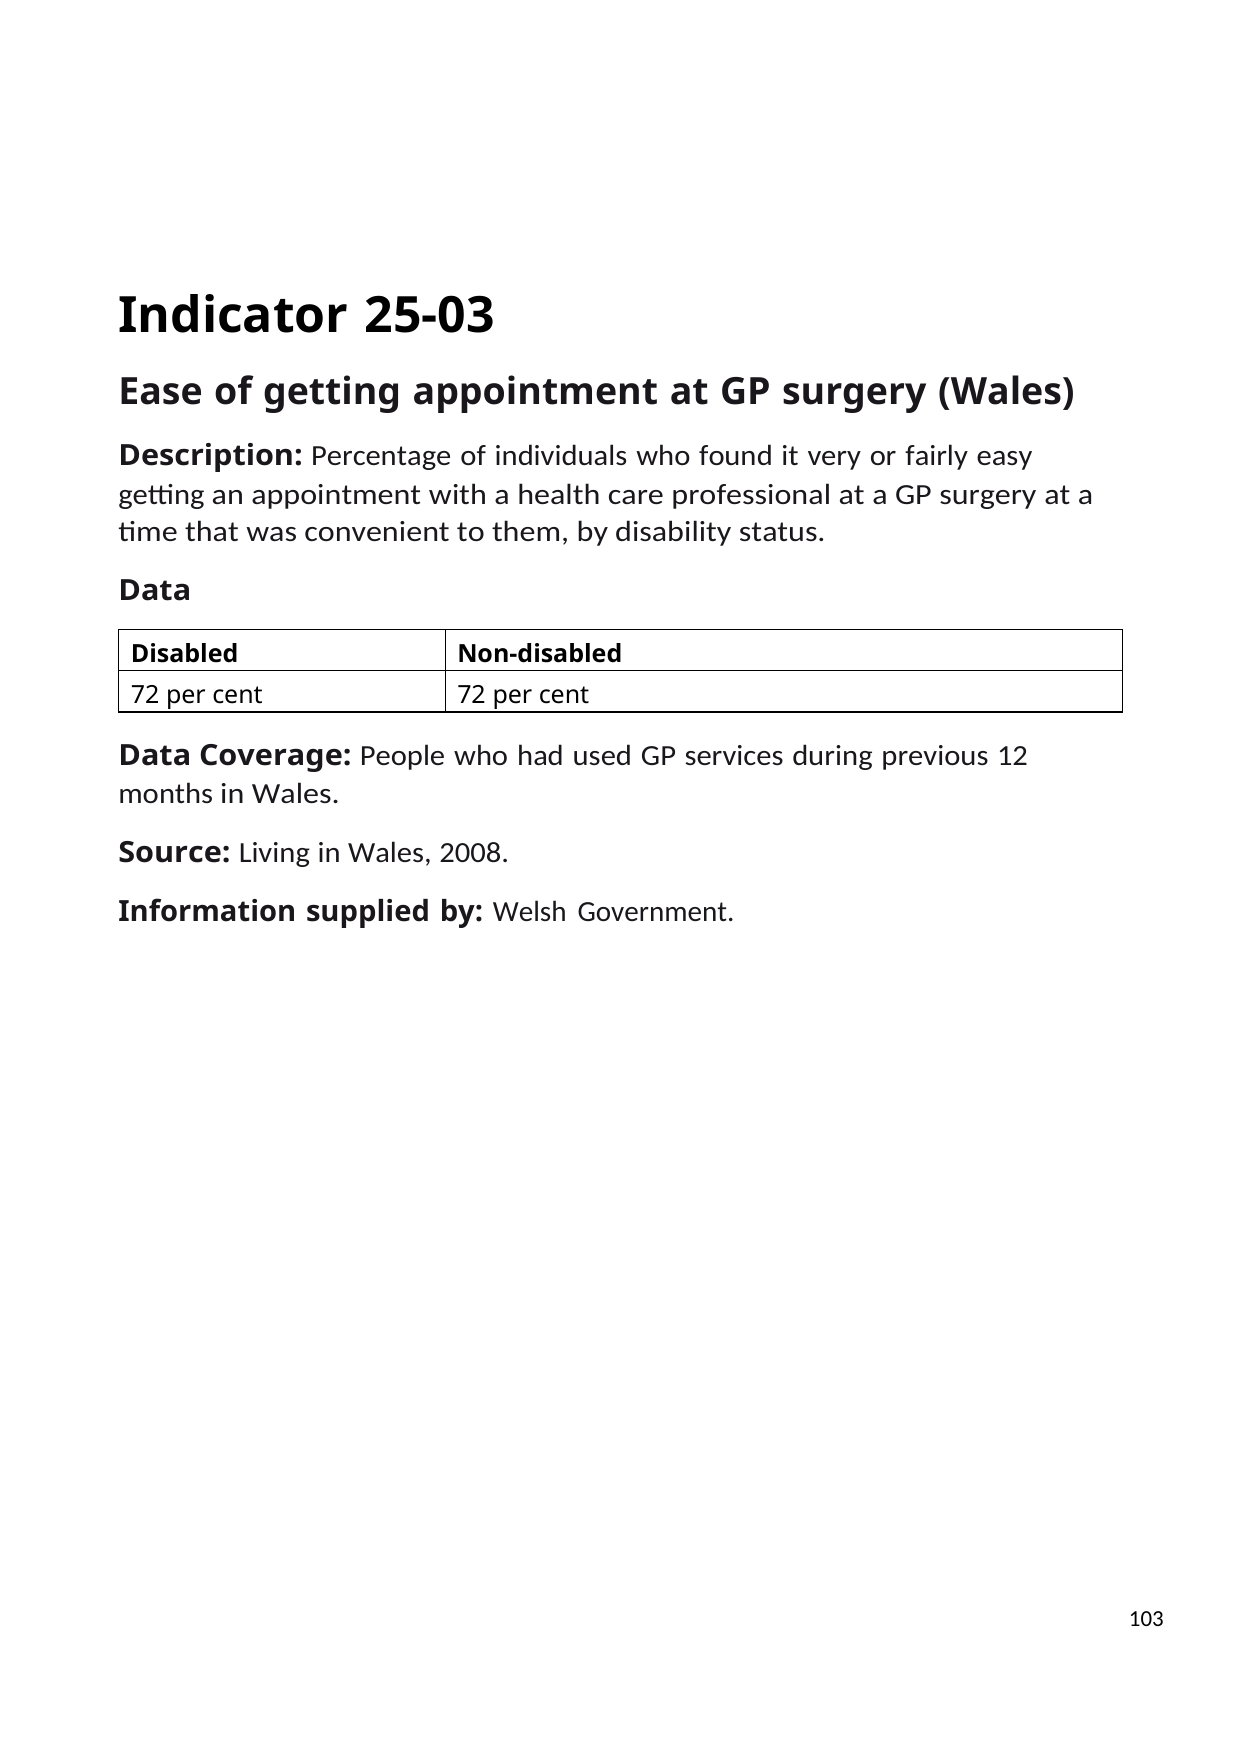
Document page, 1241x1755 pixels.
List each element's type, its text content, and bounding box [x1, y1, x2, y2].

text Information supplied by: Welsh Government. [118, 890, 1163, 930]
subtitle Indicator 25-03 [118, 279, 1163, 347]
table_header Disabled [119, 630, 445, 670]
table_cell 72 per cent [446, 671, 1122, 711]
subtitle Ease of getting appointment at GP surgery (Wales) [118, 364, 1163, 416]
table_header Non-disabled [446, 630, 1122, 670]
text Data Coverage: People who had used GP services during previous 12 months in Wales. [118, 734, 1119, 811]
text Description: Percentage of individuals who found it very or fairly easy getting an appointment with a health care professional at a GP surgery at a time that was convenient to them, by disability status. [118, 435, 1120, 549]
subtitle Data [118, 569, 1163, 609]
table_cell 72 per cent [119, 671, 445, 711]
text Source: Living in Wales, 2008. [118, 831, 1163, 871]
